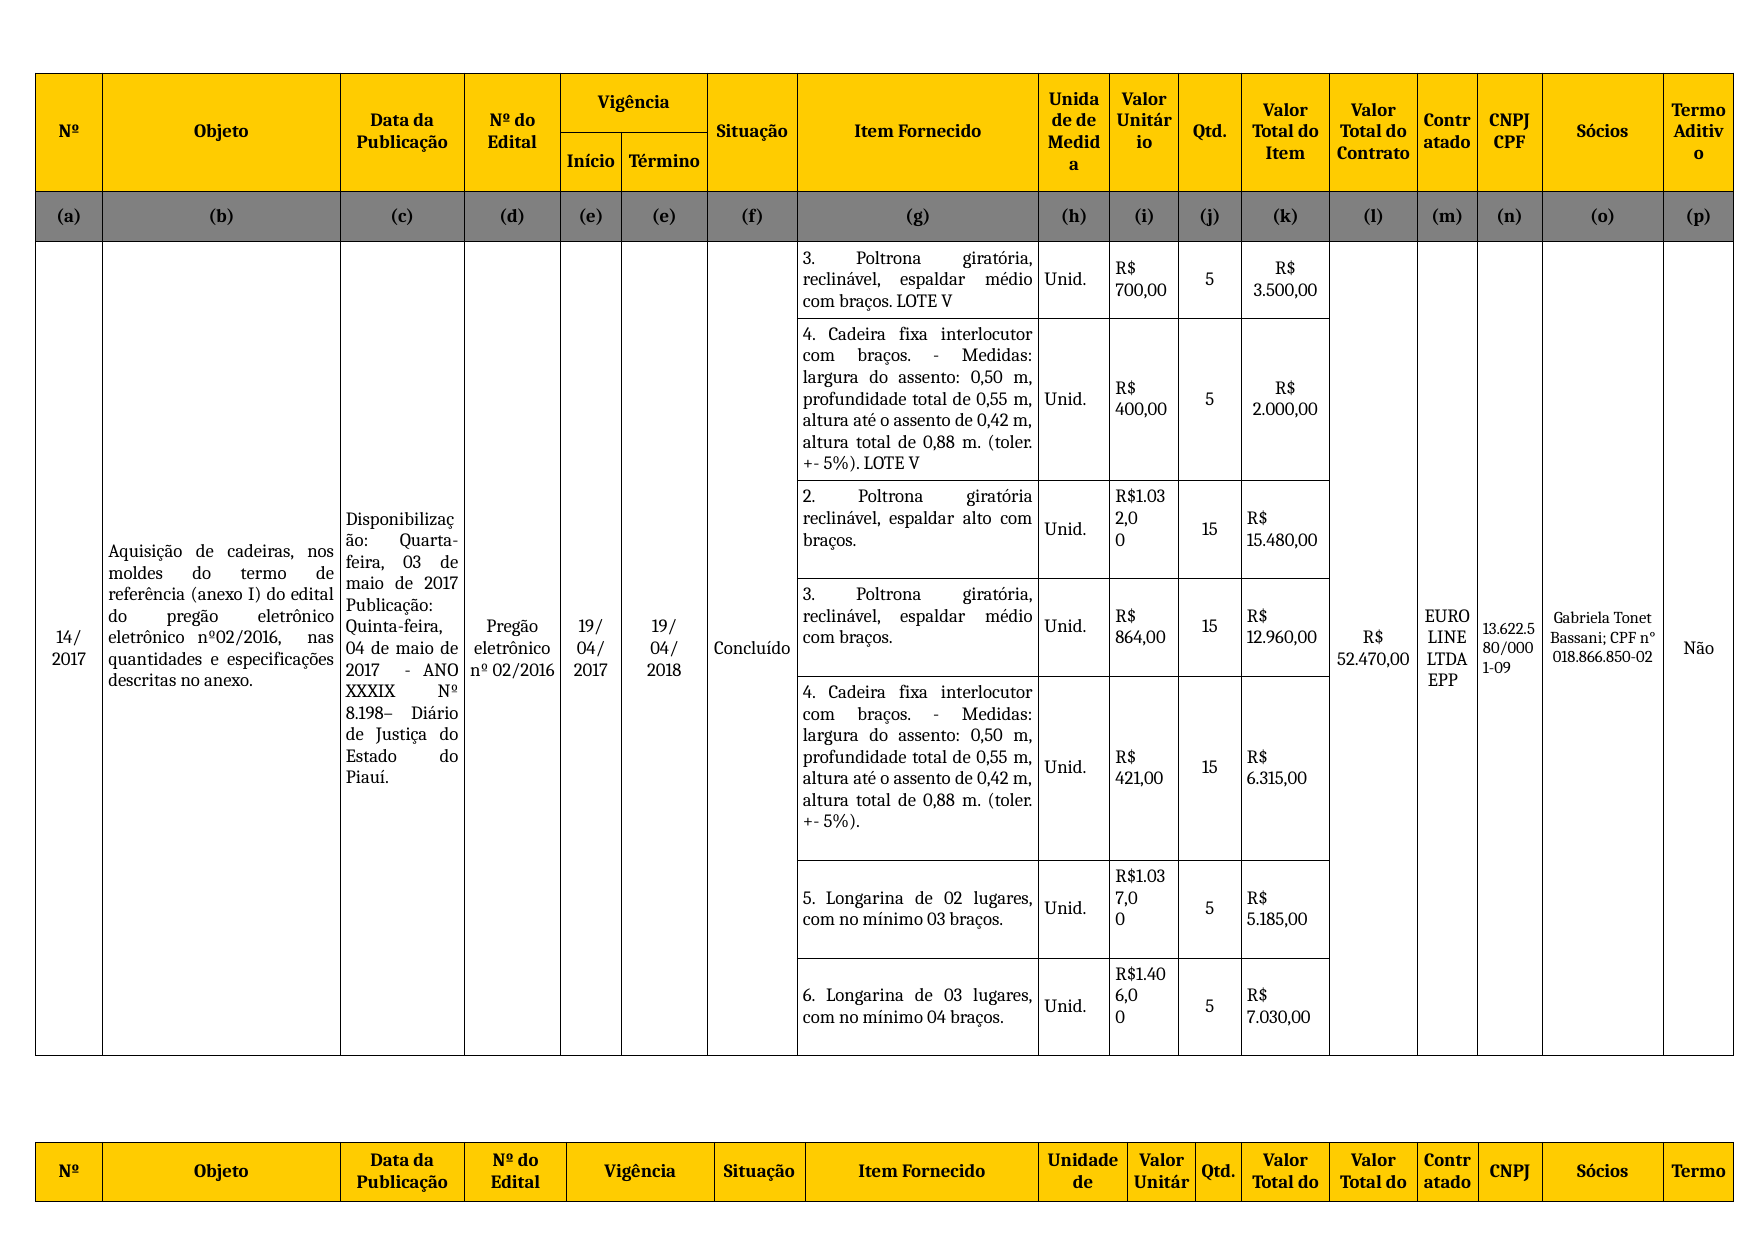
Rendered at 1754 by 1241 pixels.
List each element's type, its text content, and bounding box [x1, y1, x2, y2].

table_cell (g) [798, 192, 1038, 241]
table_cell Unid. [1039, 481, 1109, 578]
table_cell Término [622, 133, 707, 191]
table_cell (l) [1330, 192, 1417, 241]
table_cell (c) [341, 192, 464, 241]
table_cell R$ 6.315,00 [1242, 677, 1329, 860]
table_header Data da Publicação [341, 1143, 464, 1201]
table_header Valor Total do [1242, 1143, 1329, 1201]
table_cell Concluído [708, 242, 797, 1055]
table_cell (p) [1664, 192, 1733, 241]
table_cell (f) [708, 192, 797, 241]
table_cell R$1.032,0 0 [1110, 481, 1178, 578]
table_cell 14/ 2017 [36, 242, 102, 1055]
table_cell 15 [1179, 579, 1241, 676]
table_header Termo [1664, 1143, 1733, 1201]
table_header Contratado [1418, 1143, 1478, 1201]
table_cell 5 [1179, 319, 1241, 480]
table_cell Disponibilização: Quarta-feira, 03 de maio de 2017 Publicação: Quinta-feira, 04 de maio de 2017 - ANO XXXIX Nº 8.198– Diário de Justiça do Estado do Piauí. [341, 242, 464, 1055]
table_cell EUROLINE LTDA EPP [1418, 242, 1477, 1055]
table_cell (a) [36, 192, 102, 241]
table_cell 15 [1179, 677, 1241, 860]
table_cell Unid. [1039, 242, 1109, 318]
table_header Item Fornecido [798, 74, 1038, 191]
table_cell R$ 2.000,00 [1242, 319, 1329, 480]
table_cell Não [1664, 242, 1733, 1055]
table_cell R$ 7.030,00 [1242, 959, 1329, 1055]
table_cell Início [561, 133, 621, 191]
table_cell 19/ 04/ 2018 [622, 242, 707, 1055]
table_header Unidade de Medida [1039, 74, 1109, 191]
table_cell (o) [1543, 192, 1663, 241]
table_cell R$1.406,0 0 [1110, 959, 1178, 1055]
table_header Data da Publicação [341, 74, 464, 191]
table_cell Unid. [1039, 579, 1109, 676]
table_cell 13.622.580/0001-09 [1478, 242, 1542, 1055]
table_cell Unid. [1039, 319, 1109, 480]
table_header Nº do Edital [465, 74, 560, 191]
table_cell (d) [465, 192, 560, 241]
table_cell 19/ 04/ 2017 [561, 242, 621, 1055]
table_cell 4. Cadeira fixa interlocutor com braços. - Medidas: largura do assento: 0,50 m, profundidade total de 0,55 m, altura até o assento de 0,42 m, altura total de 0,88 m. (toler. +- 5%). [798, 677, 1038, 860]
table_cell R$ 15.480,00 [1242, 481, 1329, 578]
table_header Situação [715, 1143, 805, 1201]
table_cell 15 [1179, 481, 1241, 578]
table_cell (i) [1110, 192, 1178, 241]
table_cell R$ 12.960,00 [1242, 579, 1329, 676]
table_header CNPJ CPF [1478, 74, 1542, 191]
table_header CNPJ [1479, 1143, 1542, 1201]
table_header Objeto [103, 1143, 340, 1201]
table_header Sócios [1543, 74, 1663, 191]
table_cell Aquisição de cadeiras, nos moldes do termo de referência (anexo I) do edital do pregão eletrônico eletrônico nº02/2016, nas quantidades e especificações descritas no anexo. [103, 242, 340, 1055]
table_header Termo Aditivo [1664, 74, 1733, 191]
table_cell R$ 864,00 [1110, 579, 1178, 676]
table_cell R$ 421,00 [1110, 677, 1178, 860]
table_cell Unid. [1039, 677, 1109, 860]
table_header Valor Unitário [1110, 74, 1178, 191]
table_cell 5. Longarina de 02 lugares, com no mínimo 03 braços. [798, 861, 1038, 958]
table_cell (k) [1242, 192, 1329, 241]
table_cell (e) [622, 192, 707, 241]
table_header Qtd. [1179, 74, 1241, 191]
table_header Unidade de [1039, 1143, 1127, 1201]
table_header Nº [36, 1143, 102, 1201]
table_cell R$ 700,00 [1110, 242, 1178, 318]
table_cell 3. Poltrona giratória, reclinável, espaldar médio com braços. LOTE V [798, 242, 1038, 318]
table_cell 3. Poltrona giratória, reclinável, espaldar médio com braços. [798, 579, 1038, 676]
table_header Nº [36, 74, 102, 191]
table_cell (n) [1478, 192, 1542, 241]
table_cell 5 [1179, 242, 1241, 318]
table_cell Pregão eletrônico nº 02/2016 [465, 242, 560, 1055]
table_cell R$1.037,0 0 [1110, 861, 1178, 958]
table_cell (b) [103, 192, 340, 241]
table_cell (j) [1179, 192, 1241, 241]
table_header Qtd. [1196, 1143, 1241, 1201]
table_cell (h) [1039, 192, 1109, 241]
table_header Valor Total do [1330, 1143, 1417, 1201]
table_header Item Fornecido [806, 1143, 1038, 1201]
table_header Valor Unitár [1128, 1143, 1195, 1201]
table_header Objeto [103, 74, 340, 191]
table_header Vigência [561, 74, 707, 132]
table_cell (e) [561, 192, 621, 241]
table_header Vigência [567, 1143, 714, 1201]
table_cell 5 [1179, 861, 1241, 958]
table_cell (m) [1418, 192, 1477, 241]
table_header Valor Total do Contrato [1330, 74, 1417, 191]
table_cell 4. Cadeira fixa interlocutor com braços. - Medidas: largura do assento: 0,50 m, profundidade total de 0,55 m, altura até o assento de 0,42 m, altura total de 0,88 m. (toler. +- 5%). LOTE V [798, 319, 1038, 480]
table_header Nº do Edital [465, 1143, 566, 1201]
table_cell 2. Poltrona giratória reclinável, espaldar alto com braços. [798, 481, 1038, 578]
table_header Valor Total do Item [1242, 74, 1329, 191]
table_cell 5 [1179, 959, 1241, 1055]
table_cell R$ 400,00 [1110, 319, 1178, 480]
table_header Situação [708, 74, 797, 191]
table_cell Unid. [1039, 959, 1109, 1055]
table_header Contratado [1418, 74, 1477, 191]
table_cell R$ 3.500,00 [1242, 242, 1329, 318]
table_cell R$ 5.185,00 [1242, 861, 1329, 958]
table_cell 6. Longarina de 03 lugares, com no mínimo 04 braços. [798, 959, 1038, 1055]
table_cell Gabriela Tonet Bassani; CPF n° 018.866.850-02 [1543, 242, 1663, 1055]
table_cell R$ 52.470,00 [1330, 242, 1417, 1055]
table_header Sócios [1543, 1143, 1663, 1201]
table_cell Unid. [1039, 861, 1109, 958]
